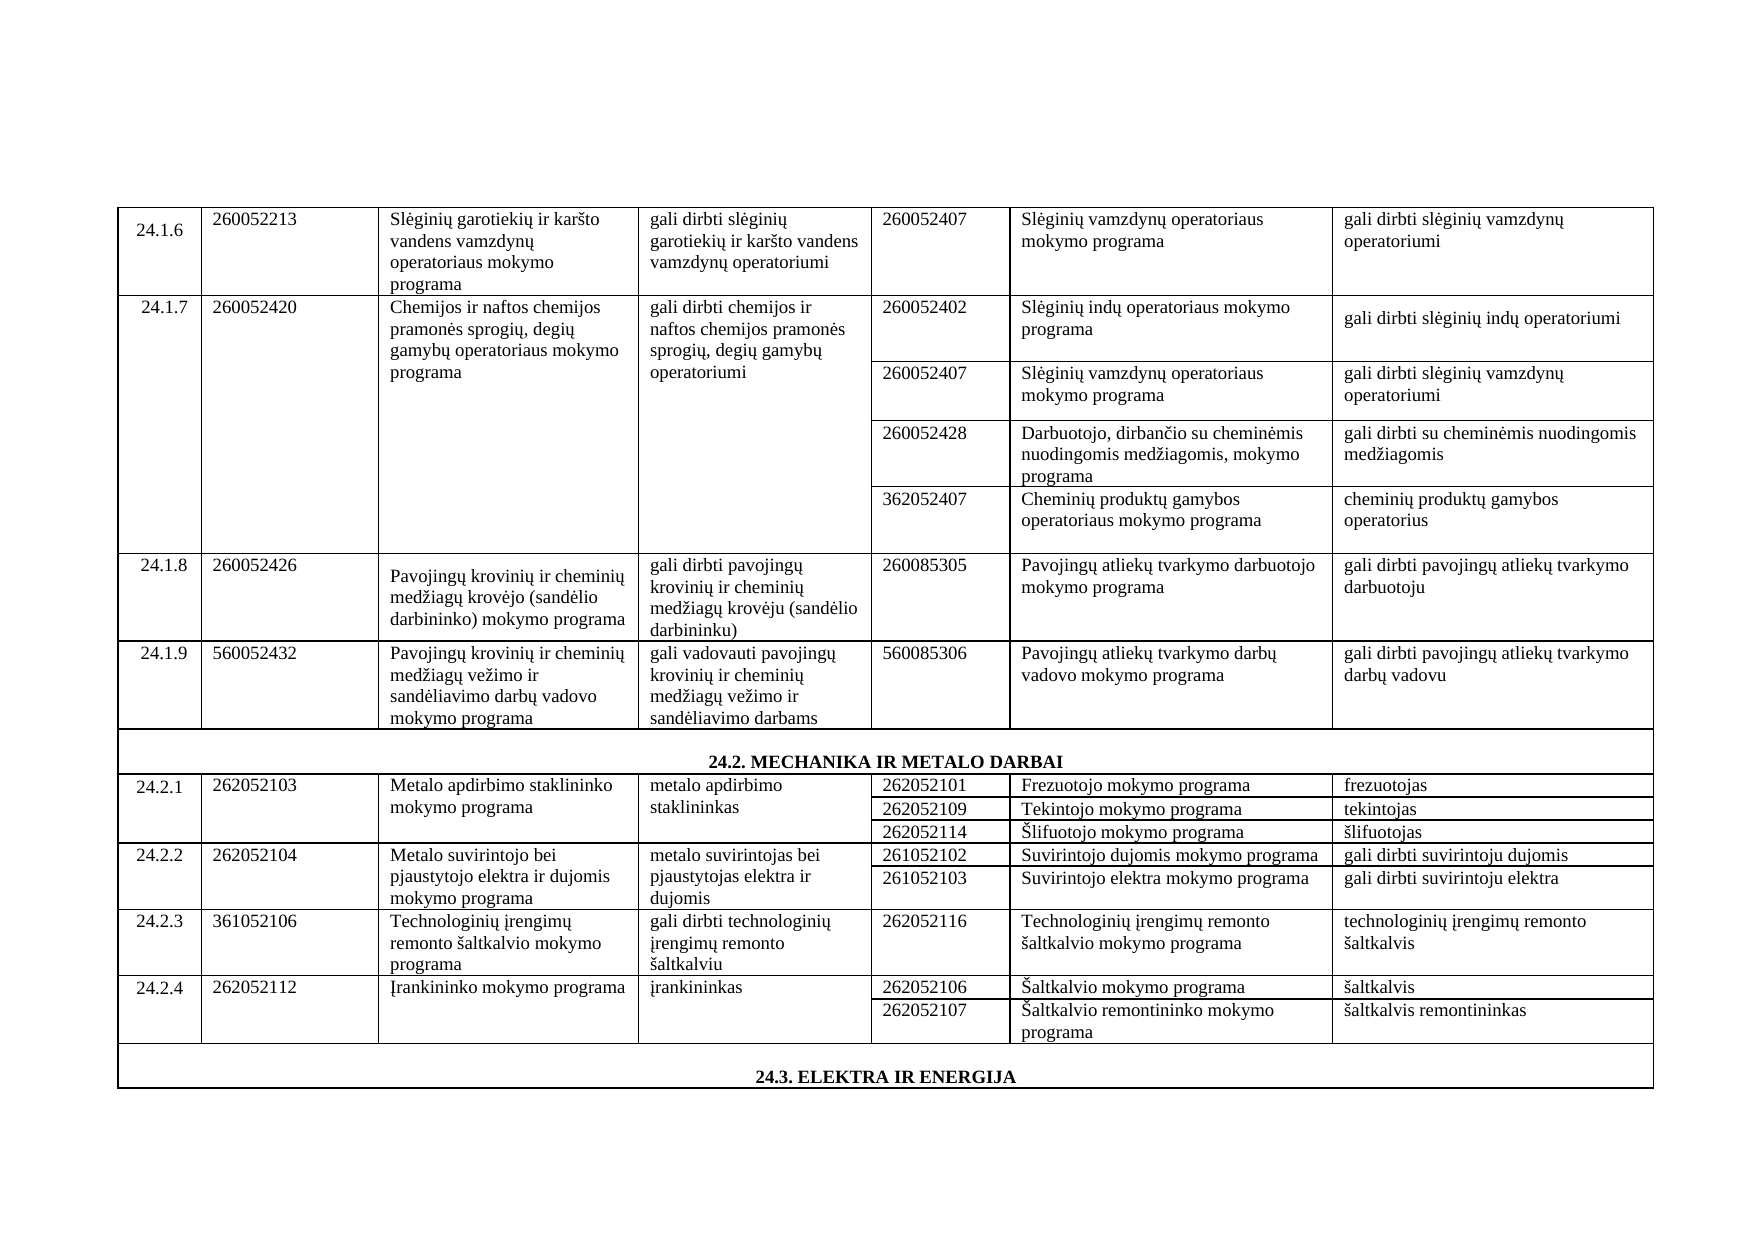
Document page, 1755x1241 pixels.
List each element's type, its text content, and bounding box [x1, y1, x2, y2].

table_cell Slėginių indų operatoriaus mokymo programa [1011, 296, 1332, 361]
table_cell Pavojingų krovinių ir cheminių medžiagų vežimo ir sandėliavimo darbų vadovo mokymo programa [379, 642, 638, 728]
table_cell 260052402 [872, 296, 1009, 361]
table_cell 24.2. MECHANIKA IR METALO DARBAI [119, 730, 1653, 773]
table_cell Darbuotojo, dirbančio su cheminėmis nuodingomis medžiagomis, mokymo programa [1011, 421, 1332, 486]
table_cell 24.2.2 [119, 844, 201, 908]
table_cell įrankininkas [639, 976, 871, 1042]
table_cell gali dirbti slėginių indų operatoriumi [1333, 296, 1653, 361]
table_cell Tekintojo mokymo programa [1011, 798, 1332, 819]
table_cell 262052107 [872, 1000, 1009, 1042]
table_cell Suvirintojo dujomis mokymo programa [1011, 844, 1332, 865]
table_cell 260052426 [202, 554, 378, 640]
table_cell gali dirbti suvirintoju elektra [1333, 867, 1653, 908]
table_cell 261052103 [872, 867, 1009, 908]
table_cell 24.2.1 [119, 775, 201, 842]
table_cell gali dirbti slėginių garotiekių ir karšto vandens vamzdynų operatoriumi [639, 208, 871, 294]
table_cell 262052104 [202, 844, 378, 908]
table_cell 24.1.6 [119, 208, 201, 294]
table_cell Pavojingų krovinių ir cheminių medžiagų krovėjo (sandėlio darbininko) mokymo programa [379, 554, 638, 640]
table_cell Frezuotojo mokymo programa [1011, 775, 1332, 796]
table_cell gali dirbti pavojingų atliekų tvarkymo darbuotoju [1333, 554, 1653, 640]
table_cell gali dirbti technologinių įrengimų remonto šaltkalviu [639, 910, 871, 975]
table_cell 24.1.8 [119, 554, 201, 640]
table_cell šaltkalvis remontininkas [1333, 1000, 1653, 1042]
table_cell 262052114 [872, 821, 1009, 842]
table_cell Slėginių garotiekių ir karšto vandens vamzdynų operatoriaus mokymo programa [379, 208, 638, 294]
table_cell 260085305 [872, 554, 1009, 640]
table_cell 361052106 [202, 910, 378, 975]
table_cell 24.2.4 [119, 976, 201, 1042]
table_cell gali dirbti pavojingų atliekų tvarkymo darbų vadovu [1333, 642, 1653, 728]
table_cell 260052407 [872, 362, 1009, 420]
table_cell gali dirbti slėginių vamzdynų operatoriumi [1333, 208, 1653, 294]
table_cell gali dirbti su cheminėmis nuodingomis medžiagomis [1333, 421, 1653, 486]
table_cell Pavojingų atliekų tvarkymo darbuotojo mokymo programa [1011, 554, 1332, 640]
table_cell 260052407 [872, 208, 1009, 294]
table_cell 262052109 [872, 798, 1009, 819]
table_cell Chemijos ir naftos chemijos pramonės sprogių, degių gamybų operatoriaus mokymo programa [379, 296, 638, 552]
table_cell 24.2.3 [119, 910, 201, 975]
table_cell šlifuotojas [1333, 821, 1653, 842]
table_cell Suvirintojo elektra mokymo programa [1011, 867, 1332, 908]
table_cell 24.1.9 [119, 642, 201, 728]
table_cell 260052213 [202, 208, 378, 294]
table_cell cheminių produktų gamybos operatorius [1333, 487, 1653, 552]
table_cell gali dirbti slėginių vamzdynų operatoriumi [1333, 362, 1653, 420]
table_cell Slėginių vamzdynų operatoriaus mokymo programa [1011, 362, 1332, 420]
table_cell technologinių įrengimų remonto šaltkalvis [1333, 910, 1653, 975]
table_cell Šaltkalvio remontininko mokymo programa [1011, 1000, 1332, 1042]
table_cell 262052101 [872, 775, 1009, 796]
table_cell gali dirbti chemijos ir naftos chemijos pramonės sprogių, degių gamybų operatoriumi [639, 296, 871, 552]
table_cell 24.3. ELEKTRA IR ENERGIJA [119, 1044, 1653, 1087]
table_cell 260052428 [872, 421, 1009, 486]
table_cell Metalo apdirbimo staklininko mokymo programa [379, 775, 638, 842]
table_cell metalo apdirbimo staklininkas [639, 775, 871, 842]
table_cell Pavojingų atliekų tvarkymo darbų vadovo mokymo programa [1011, 642, 1332, 728]
table_cell metalo suvirintojas bei pjaustytojas elektra ir dujomis [639, 844, 871, 908]
table_cell Technologinių įrengimų remonto šaltkalvio mokymo programa [1011, 910, 1332, 975]
table_cell frezuotojas [1333, 775, 1653, 796]
table_cell 262052103 [202, 775, 378, 842]
table_cell 24.1.7 [119, 296, 201, 552]
table_cell 362052407 [872, 487, 1009, 552]
table_cell 560085306 [872, 642, 1009, 728]
table_cell šaltkalvis [1333, 976, 1653, 998]
table_cell gali dirbti suvirintoju dujomis [1333, 844, 1653, 865]
table_cell 260052420 [202, 296, 378, 552]
table_cell 261052102 [872, 844, 1009, 865]
table_cell 262052116 [872, 910, 1009, 975]
table_cell 262052106 [872, 976, 1009, 998]
table_cell Technologinių įrengimų remonto šaltkalvio mokymo programa [379, 910, 638, 975]
table_cell tekintojas [1333, 798, 1653, 819]
table_cell Šaltkalvio mokymo programa [1011, 976, 1332, 998]
table_cell Slėginių vamzdynų operatoriaus mokymo programa [1011, 208, 1332, 294]
table_cell gali dirbti pavojingų krovinių ir cheminių medžiagų krovėju (sandėlio darbininku) [639, 554, 871, 640]
table_cell Cheminių produktų gamybos operatoriaus mokymo programa [1011, 487, 1332, 552]
table_cell Metalo suvirintojo bei pjaustytojo elektra ir dujomis mokymo programa [379, 844, 638, 908]
table_cell 560052432 [202, 642, 378, 728]
table_cell gali vadovauti pavojingų krovinių ir cheminių medžiagų vežimo ir sandėliavimo darbams [639, 642, 871, 728]
table_cell Šlifuotojo mokymo programa [1011, 821, 1332, 842]
table_cell Įrankininko mokymo programa [379, 976, 638, 1042]
table_cell 262052112 [202, 976, 378, 1042]
